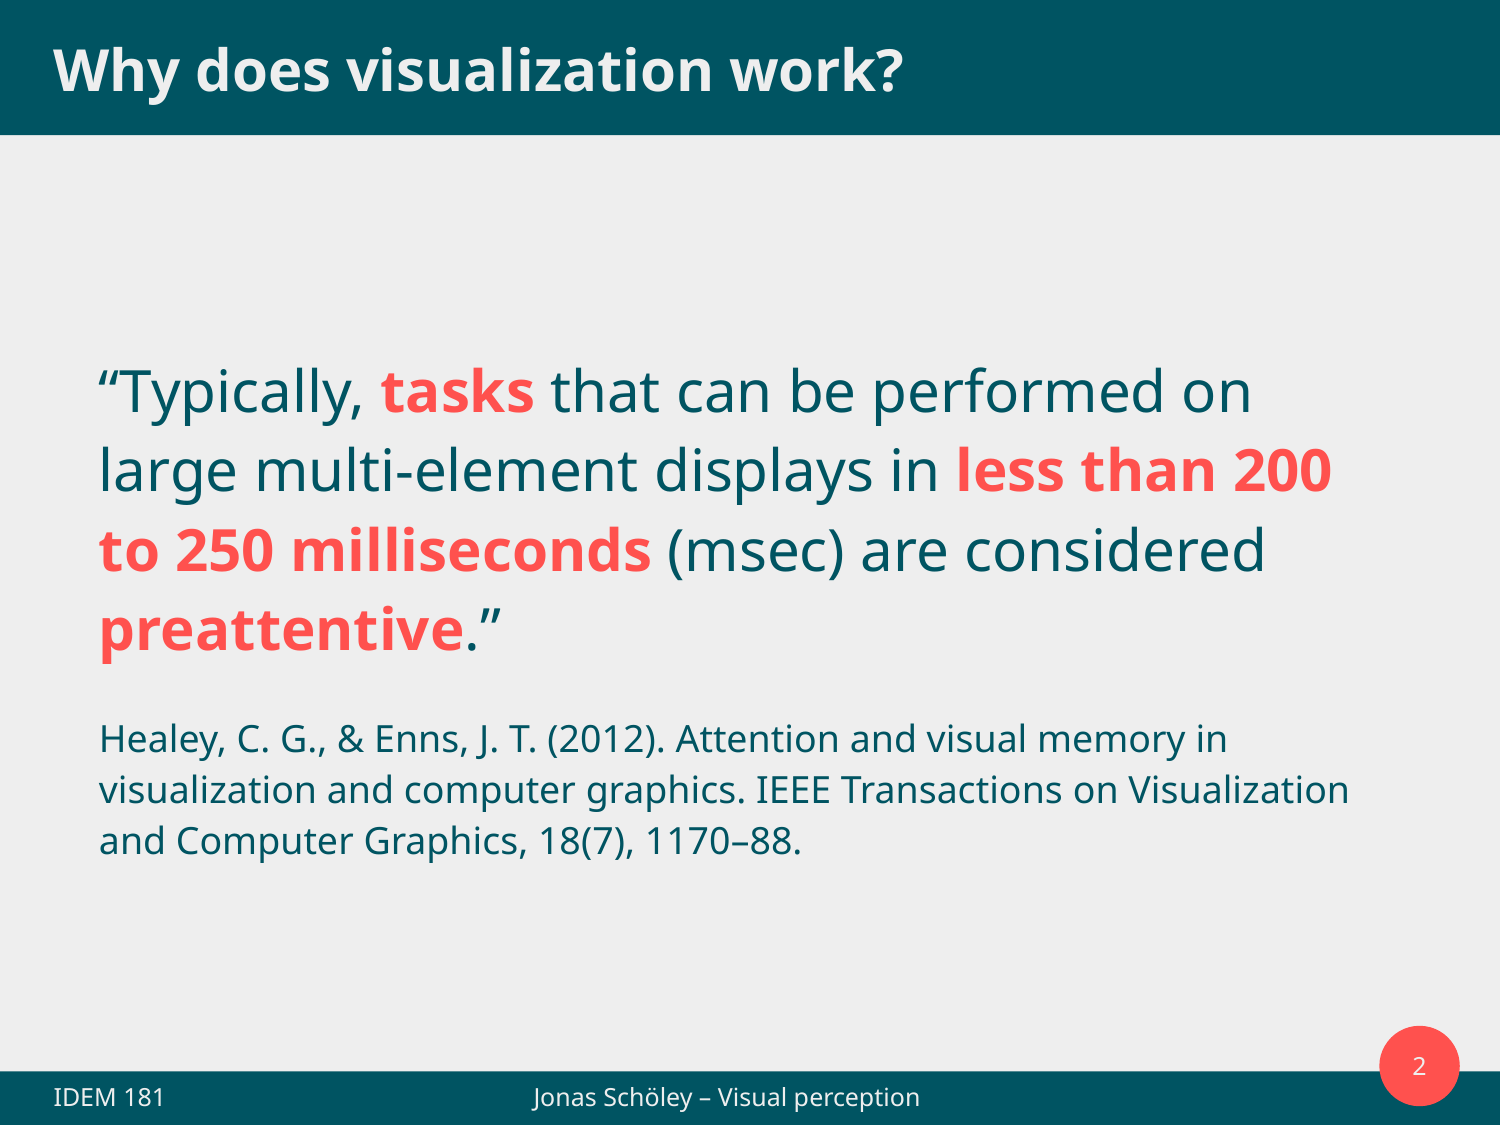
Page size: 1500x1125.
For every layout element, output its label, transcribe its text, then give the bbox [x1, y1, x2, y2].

title Why does visualization work? [53, 0, 1447, 141]
text_box “Typically, tasks that can be performed on large multi-element displays in less than 200 to 250 milliseconds (msec) are considered preattentive.” Healey, C. G., & Enns, J. T. (2012). Attention and visual memory in visualization and computer graphics. IEEE Transactions on Visualization and Computer Graphics, 18(7), 1170–88. [84, 342, 1416, 783]
